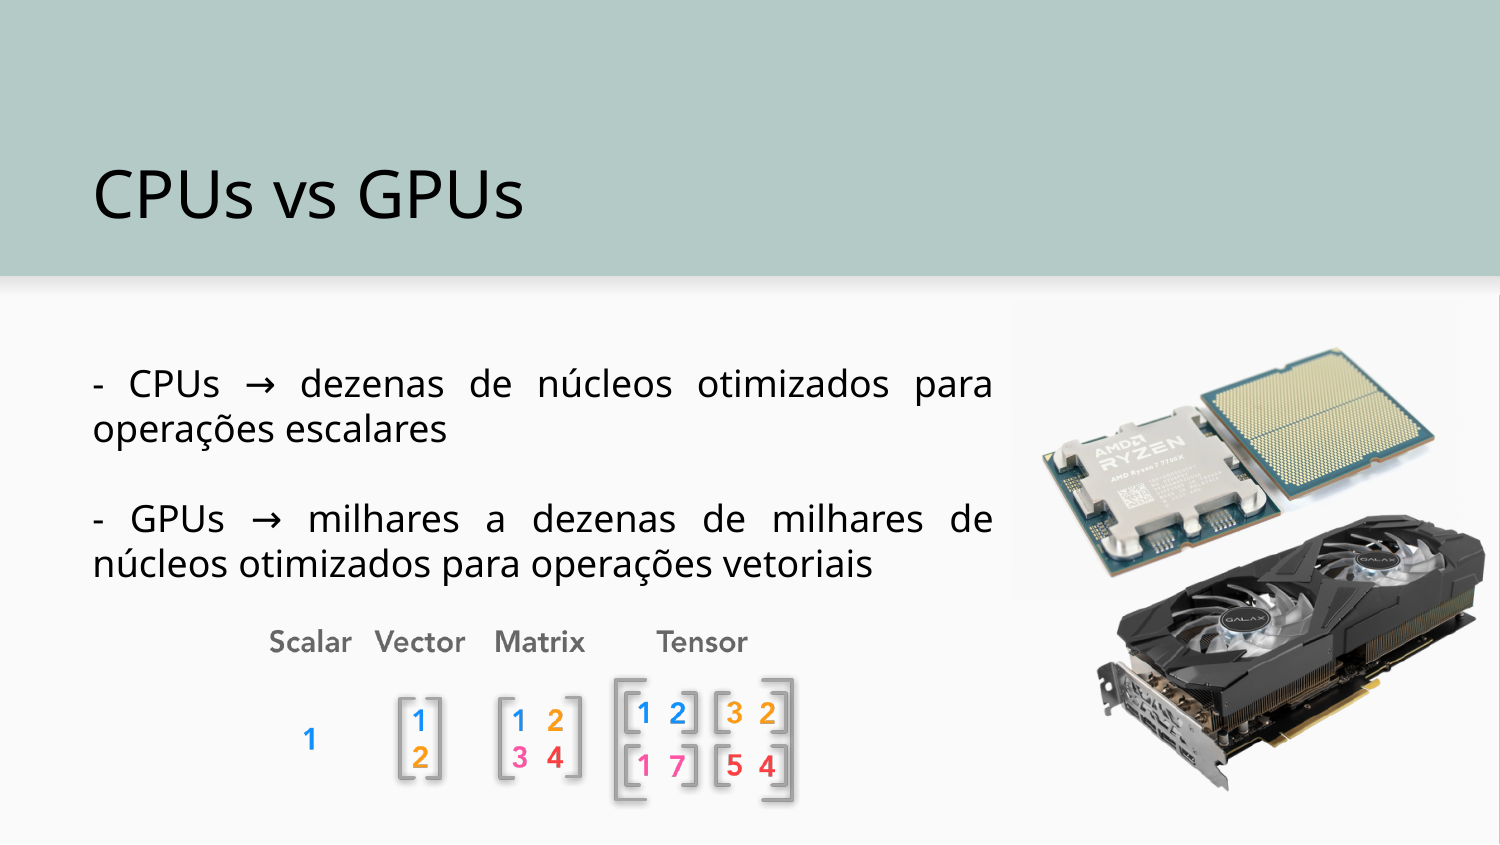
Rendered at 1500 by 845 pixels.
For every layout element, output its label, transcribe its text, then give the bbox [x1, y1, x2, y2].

picture [244, 613, 802, 812]
list - CPUs → dezenas de núcleos otimizados para operações escalares - GPUs → milhares a dezenas de milhares de núcleos otimizados para operações vetoriais [77, 344, 1010, 657]
picture [1014, 299, 1500, 845]
title CPUs vs GPUs [77, 121, 1427, 248]
